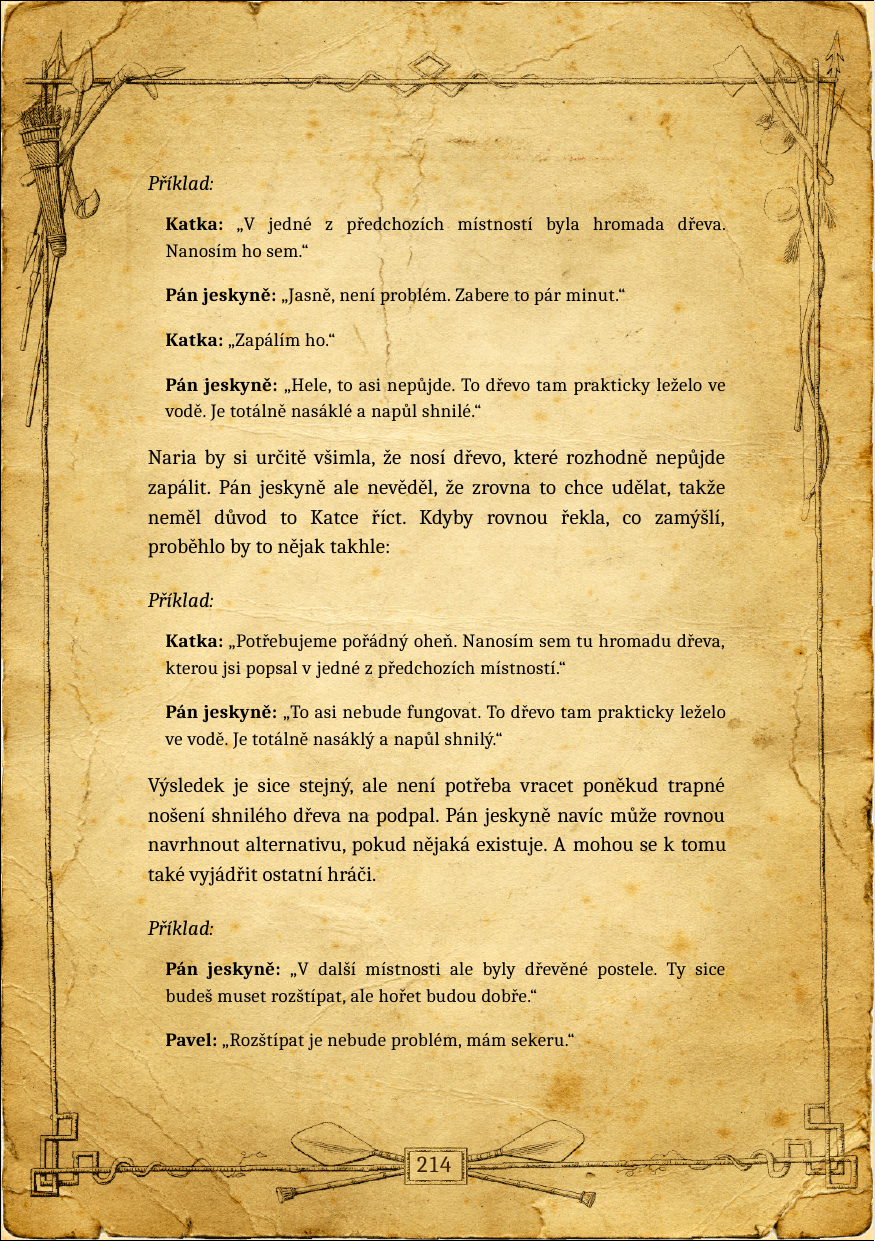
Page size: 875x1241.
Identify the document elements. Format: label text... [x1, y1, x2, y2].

text Pán jeskyně: „Jasně, není problém. Zabere to pár minut.“ [165, 285, 726, 306]
text Naria by si určitě všimla, že nosí dřevo, které rozhodně nepůjde zapálit. Pán jeskyně ale nevěděl, že zrovna to chce udělat, takže neměl důvod to Katce říct. Kdyby rovnou řekla, co zamýšlí, proběhlo by to nějak takhle: [148, 446, 726, 559]
text Výsledek je sice stejný, ale není potřeba vracet poněkud trapné nošení shnilého dřeva na podpal. Pán jeskyně navíc může rovnou navrhnout alternativu, pokud nějaká existuje. A⁠ mohou se k⁠ tomu také vyjádřit ostatní hráči. [148, 773, 726, 887]
text Pán jeskyně: „To asi nebude fungovat. To dřevo tam prakticky leželo ve vodě. Je totálně nasáklý a⁠ napůl shnilý.“ [165, 702, 726, 750]
text Pavel: „Rozštípat je nebude problém, mám sekeru.“ [165, 1030, 726, 1051]
text Katka: „Potřebujeme pořádný oheň. Nanosím sem tu hromadu dřeva, kterou jsi popsal v⁠ jedné z⁠ předchozích místností.“ [165, 630, 726, 679]
text Katka: „V⁠ jedné z⁠ předchozích místností byla hromada dřeva. Nanosím ho sem.“ [165, 213, 726, 262]
text Pán jeskyně: „Hele, to asi nepůjde. To dřevo tam prakticky leželo ve vodě. Je totálně nasáklé a⁠ napůl shnilé.“ [165, 374, 726, 422]
picture [1, 1, 874, 1240]
text Pán jeskyně: „V⁠ další místnosti ale byly dřevěné postele. Ty sice budeš muset rozštípat, ale hořet budou dobře.“ [165, 958, 726, 1007]
text Příklad: [148, 917, 726, 941]
text Příklad: [148, 589, 726, 613]
text Příklad: [148, 172, 726, 196]
text Katka: „Zapálím ho.“ [165, 329, 726, 351]
